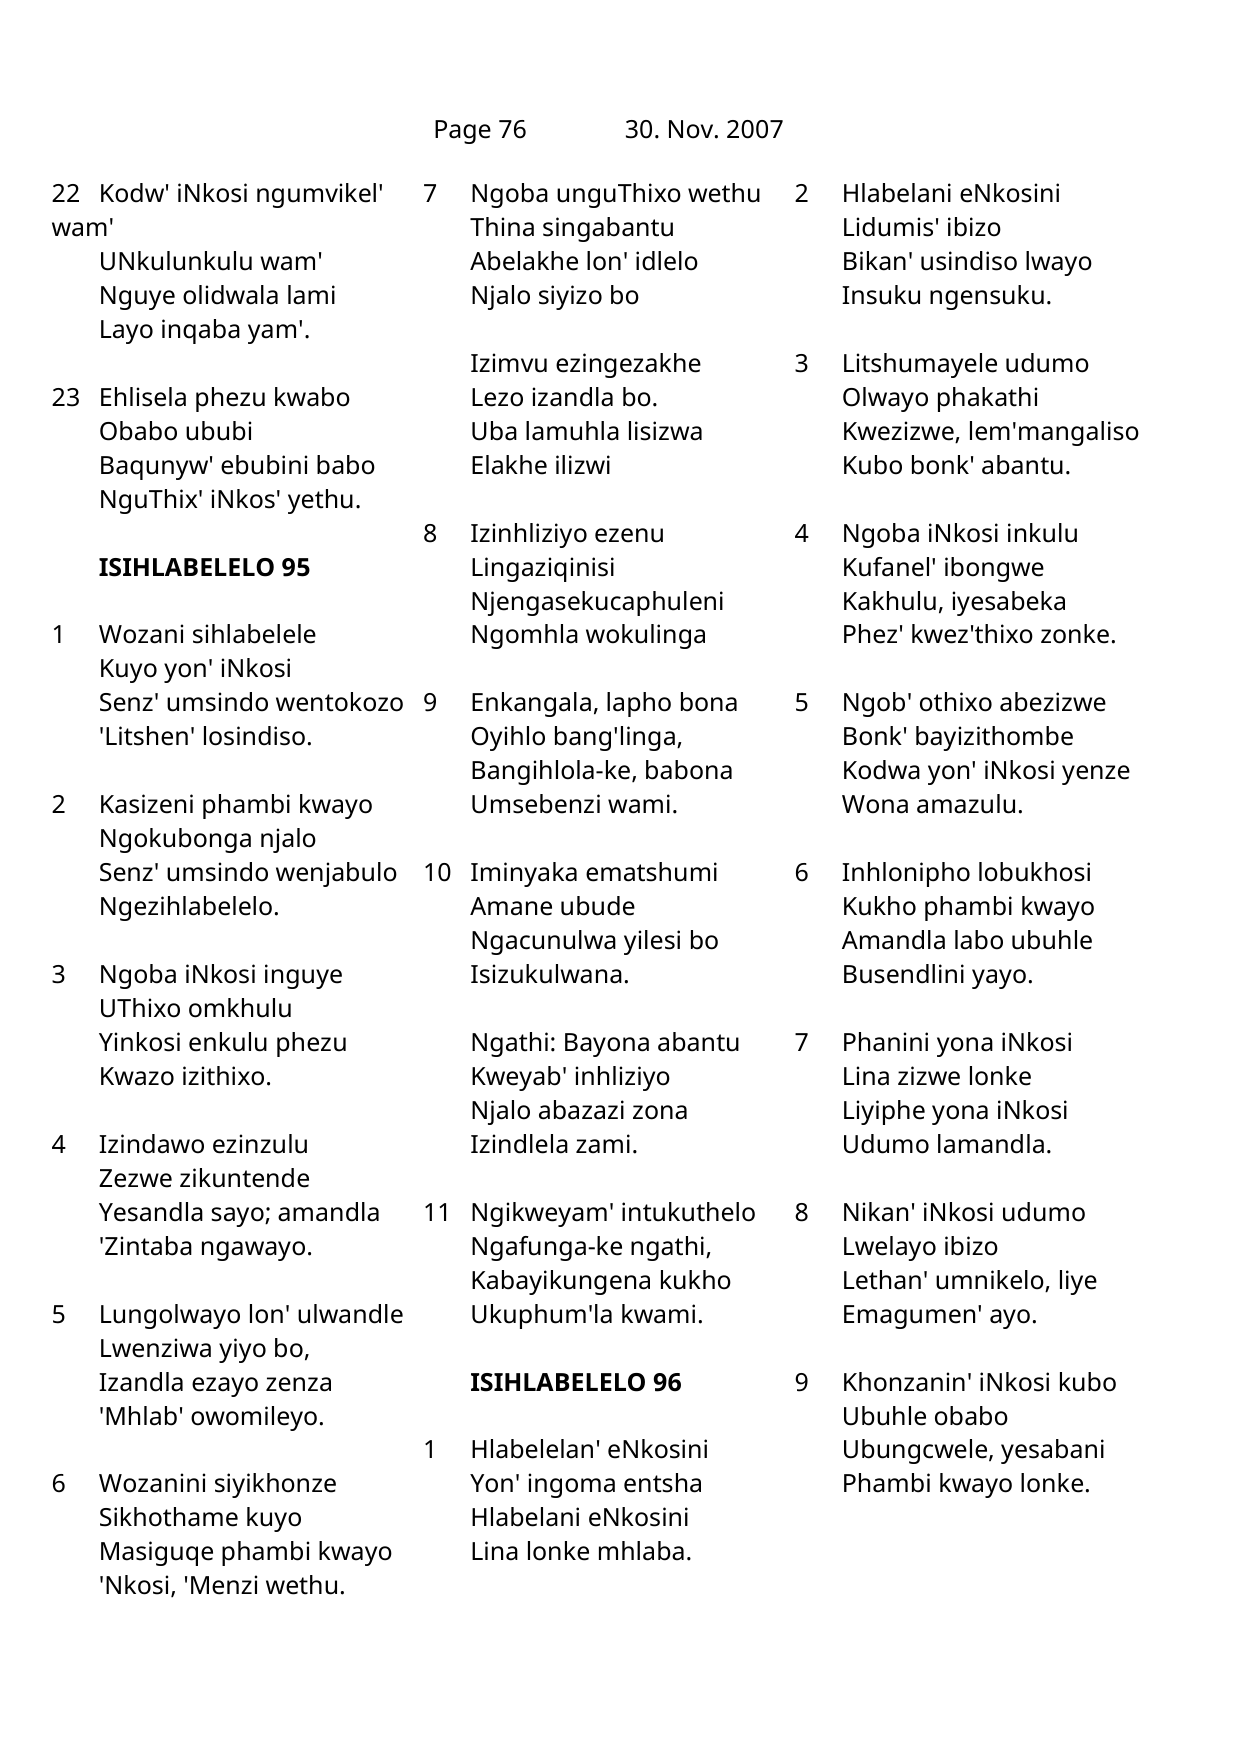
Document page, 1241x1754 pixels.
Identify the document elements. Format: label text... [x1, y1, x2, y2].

text 10 Iminyaka ematshumi [423, 855, 794, 889]
text 22 Kodw' iNkosi ngumvikel' wam' [51, 176, 423, 244]
text Nguye olidwala lami [51, 278, 423, 312]
text Njalo abazazi zona [423, 1093, 794, 1127]
text Kodwa yon' iNkosi yenze [794, 753, 1166, 787]
text Amandla labo ubuhle [794, 923, 1166, 957]
text Uba lamuhla lisizwa [423, 414, 794, 448]
text Ngokubonga njalo [51, 821, 423, 855]
text 2 Hlabelani eNkosini [794, 176, 1166, 210]
text 2 Kasizeni phambi kwayo [51, 787, 423, 821]
text Insuku ngensuku. [794, 278, 1166, 312]
text Phambi kwayo lonke. [794, 1466, 1166, 1500]
text Kuyo yon' iNkosi [51, 651, 423, 685]
text 9 Enkangala, lapho bona [423, 685, 794, 719]
text Kukho phambi kwayo [794, 889, 1166, 923]
text Sikhothame kuyo [51, 1500, 423, 1534]
text Njalo siyizo bo [423, 278, 794, 312]
text Busendlini yayo. [794, 957, 1166, 991]
text 1 Wozani sihlabelele [51, 617, 423, 651]
text 4 Izindawo ezinzulu [51, 1127, 423, 1161]
text Kwazo izithixo. [51, 1059, 423, 1093]
text 7 Ngoba unguThixo wethu [423, 176, 794, 210]
text 'Litshen' losindiso. [51, 719, 423, 753]
text Yon' ingoma entsha [423, 1466, 794, 1500]
text Kakhulu, iyesabeka [794, 583, 1166, 617]
text ISIHLABELELO 96 [423, 1364, 794, 1398]
text Kufanel' ibongwe [794, 549, 1166, 583]
text ISIHLABELELO 95 [51, 549, 423, 583]
text Lidumis' ibizo [794, 210, 1166, 244]
text Bikan' usindiso lwayo [794, 244, 1166, 278]
text Abelakhe lon' idlelo [423, 244, 794, 278]
text 23 Ehlisela phezu kwabo [51, 380, 423, 414]
text Zezwe zikuntende [51, 1161, 423, 1195]
text Ngomhla wokulinga [423, 617, 794, 651]
text Obabo ububi [51, 414, 423, 448]
text Kwezizwe, lem'mangaliso [794, 414, 1166, 448]
text Phez' kwez'thixo zonke. [794, 617, 1166, 651]
text Hlabelani eNkosini [423, 1500, 794, 1534]
text Udumo lamandla. [794, 1127, 1166, 1161]
text Masiguqe phambi kwayo [51, 1534, 423, 1568]
text Ngezihlabelelo. [51, 889, 423, 923]
text Lwenziwa yiyo bo, [51, 1331, 423, 1364]
text Ubungcwele, yesabani [794, 1432, 1166, 1466]
text 7 Phanini yona iNkosi [794, 1025, 1166, 1059]
text 11 Ngikweyam' intukuthelo [423, 1195, 794, 1229]
text Kubo bonk' abantu. [794, 448, 1166, 482]
text Isizukulwana. [423, 957, 794, 991]
text Senz' umsindo wenjabulo [51, 855, 423, 889]
text Ubuhle obabo [794, 1398, 1166, 1432]
text Lina lonke mhlaba. [423, 1534, 794, 1568]
text Senz' umsindo wentokozo [51, 685, 423, 719]
text Ngafunga-ke ngathi, [423, 1229, 794, 1263]
text Njengasekucaphuleni [423, 583, 794, 617]
text Umsebenzi wami. [423, 787, 794, 821]
text Elakhe ilizwi [423, 448, 794, 482]
text Lina zizwe lonke [794, 1059, 1166, 1093]
text Lethan' umnikelo, liye [794, 1263, 1166, 1297]
text Lwelayo ibizo [794, 1229, 1166, 1263]
text 8 Nikan' iNkosi udumo [794, 1195, 1166, 1229]
text Wona amazulu. [794, 787, 1166, 821]
text Baqunyw' ebubini babo [51, 448, 423, 482]
text UThixo omkhulu [51, 991, 423, 1025]
text Ngacunulwa yilesi bo [423, 923, 794, 957]
text Bonk' bayizithombe [794, 719, 1166, 753]
text 4 Ngoba iNkosi inkulu [794, 516, 1166, 549]
text Liyiphe yona iNkosi [794, 1093, 1166, 1127]
text 5 Lungolwayo lon' ulwandle [51, 1297, 423, 1331]
text Ngathi: Bayona abantu [423, 1025, 794, 1059]
text 5 Ngob' othixo abezizwe [794, 685, 1166, 719]
text Oyihlo bang'linga, [423, 719, 794, 753]
text 'Zintaba ngawayo. [51, 1229, 423, 1263]
text 3 Ngoba iNkosi inguye [51, 957, 423, 991]
text Emagumen' ayo. [794, 1297, 1166, 1331]
text 'Mhlab' owomileyo. [51, 1398, 423, 1432]
text Kabayikungena kukho [423, 1263, 794, 1297]
text Kweyab' inhliziyo [423, 1059, 794, 1093]
text Bangihlola-ke, babona [423, 753, 794, 787]
text Izandla ezayo zenza [51, 1364, 423, 1398]
text Lezo izandla bo. [423, 380, 794, 414]
text Amane ubude [423, 889, 794, 923]
text Olwayo phakathi [794, 380, 1166, 414]
text 3 Litshumayele udumo [794, 346, 1166, 380]
text Ukuphum'la kwami. [423, 1297, 794, 1331]
text 9 Khonzanin' iNkosi kubo [794, 1364, 1166, 1398]
text Layo inqaba yam'. [51, 312, 423, 346]
text Yesandla sayo; amandla [51, 1195, 423, 1229]
text 6 Inhlonipho lobukhosi [794, 855, 1166, 889]
text 'Nkosi, 'Menzi wethu. [51, 1568, 423, 1602]
text 8 Izinhliziyo ezenu [423, 516, 794, 549]
text Izimvu ezingezakhe [423, 346, 794, 380]
text NguThix' iNkos' yethu. [51, 482, 423, 516]
text UNkulunkulu wam' [51, 244, 423, 278]
text Yinkosi enkulu phezu [51, 1025, 423, 1059]
text Izindlela zami. [423, 1127, 794, 1161]
text Lingaziqinisi [423, 549, 794, 583]
text Thina singabantu [423, 210, 794, 244]
text 6 Wozanini siyikhonze [51, 1466, 423, 1500]
text 1 Hlabelelan' eNkosini [423, 1432, 794, 1466]
